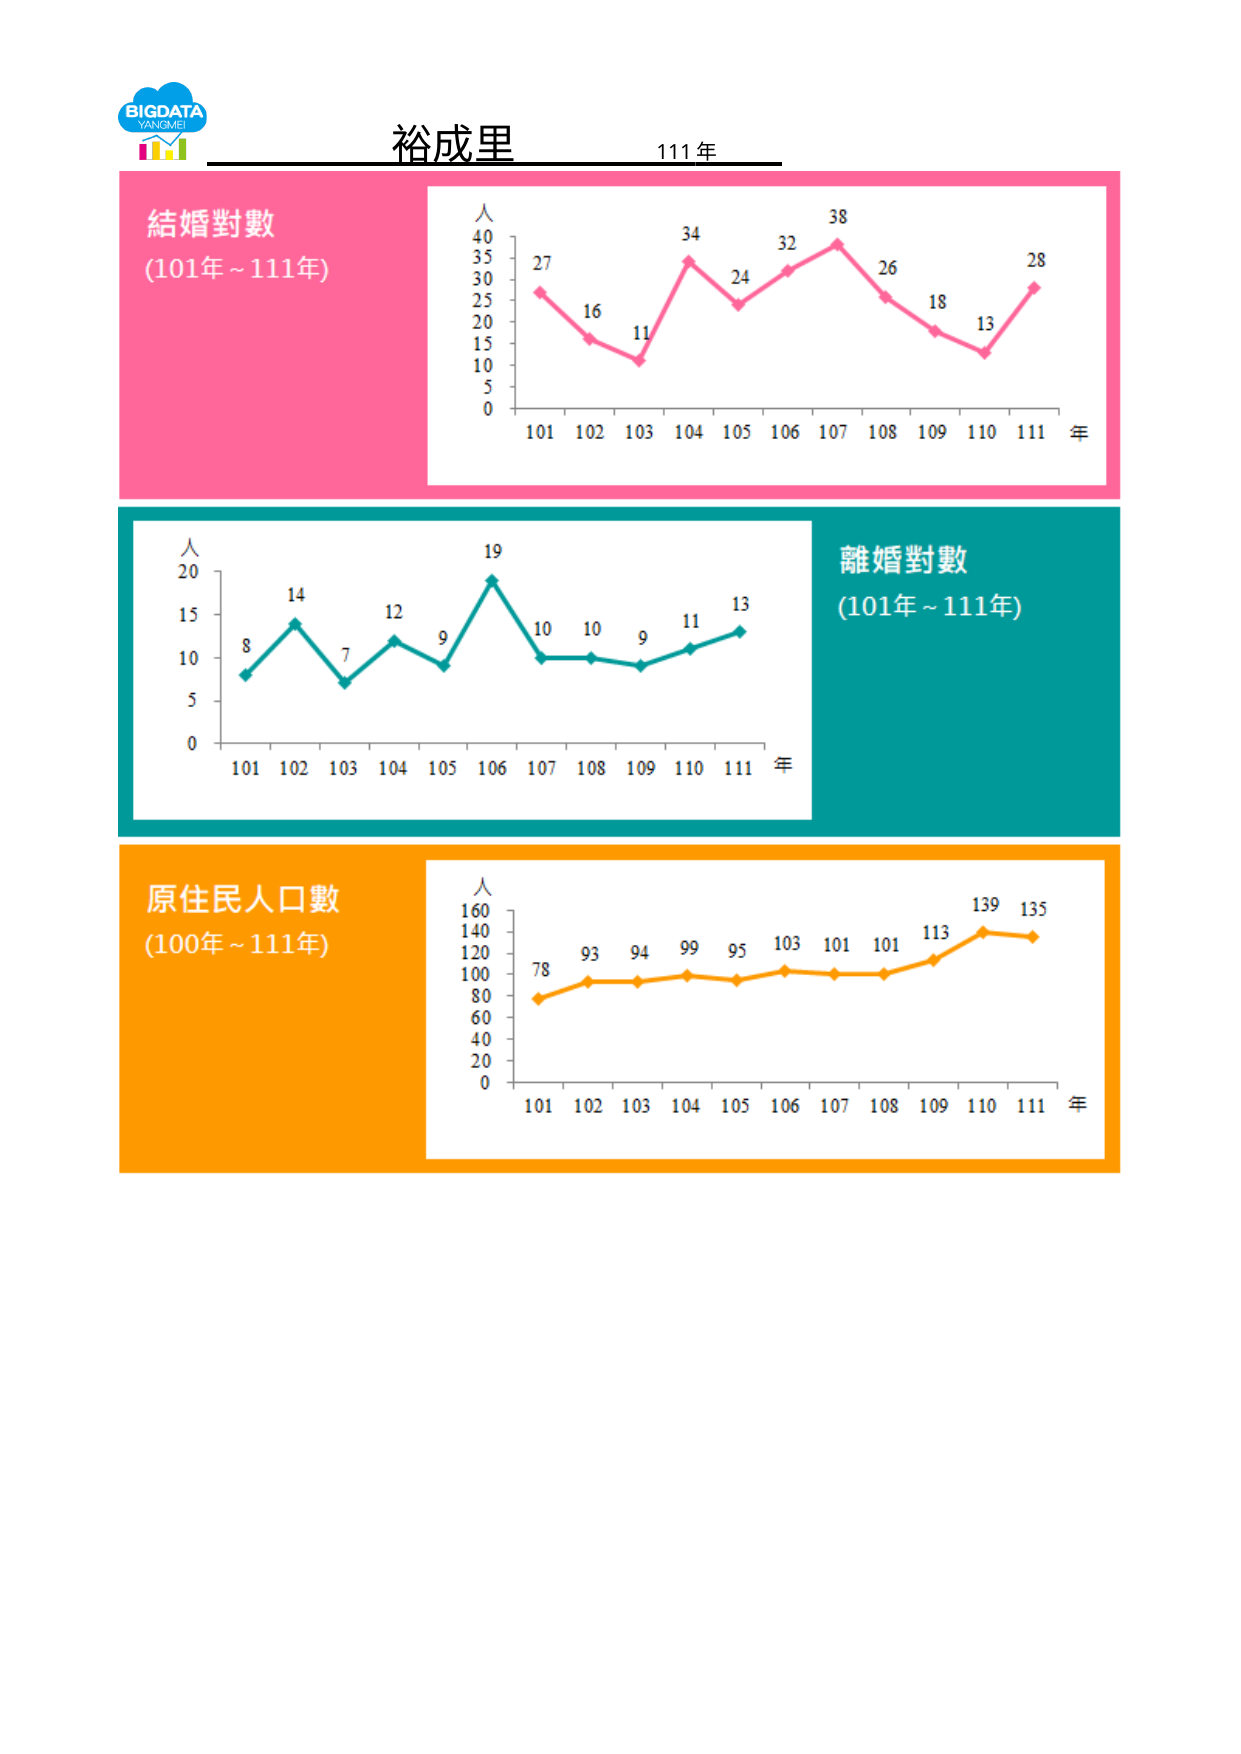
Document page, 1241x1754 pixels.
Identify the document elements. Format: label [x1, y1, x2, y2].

picture [191, 106, 202, 117]
picture [118, 171, 1122, 1511]
picture [181, 82, 207, 110]
picture [118, 82, 167, 111]
picture [181, 106, 191, 117]
picture [118, 123, 207, 160]
picture [126, 106, 137, 117]
picture [145, 106, 181, 117]
